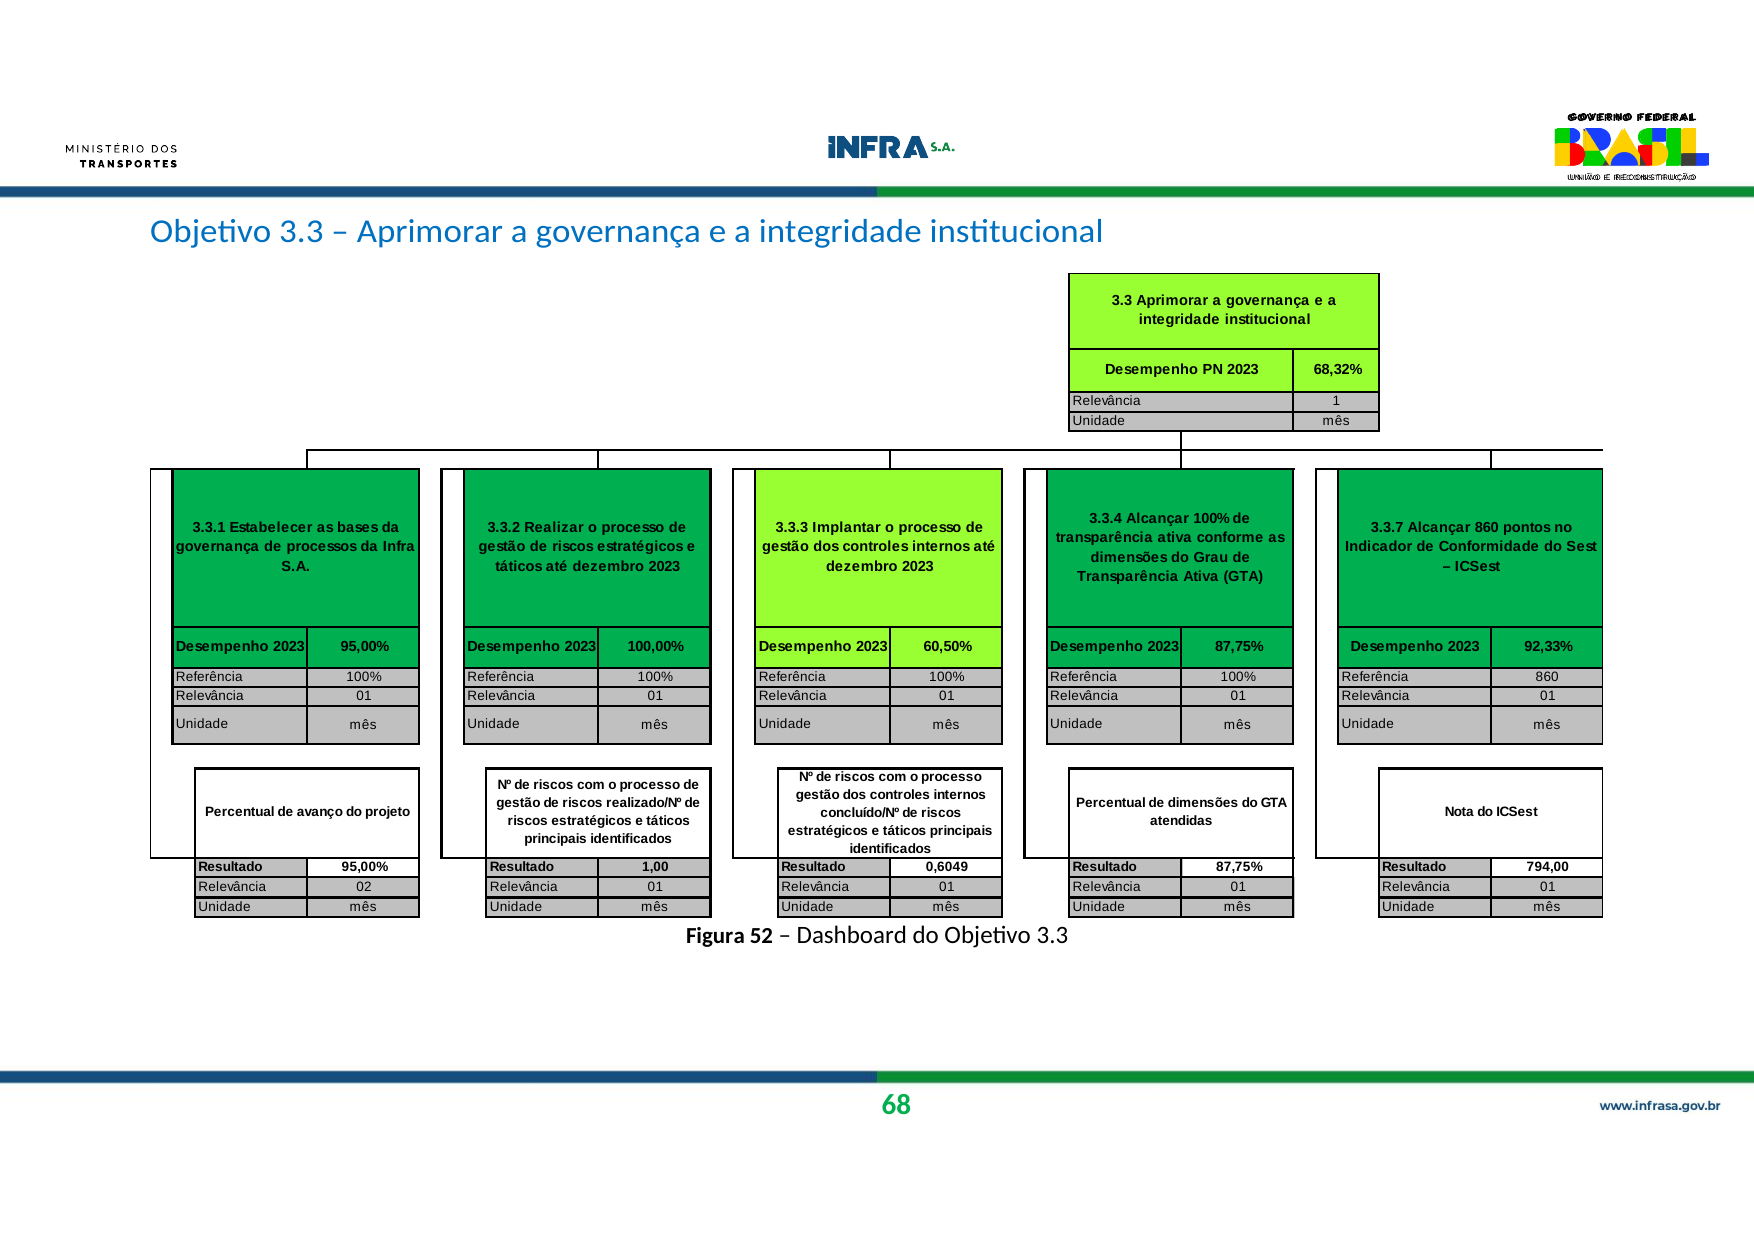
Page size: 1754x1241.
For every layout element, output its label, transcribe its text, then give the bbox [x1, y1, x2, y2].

text Figura 52 – Dashboard do Objetivo 3.3 [150, 251, 1604, 949]
subtitle Objetivo 3.3 – Aprimorar a governança e a integridade institucional [150, 213, 1604, 251]
